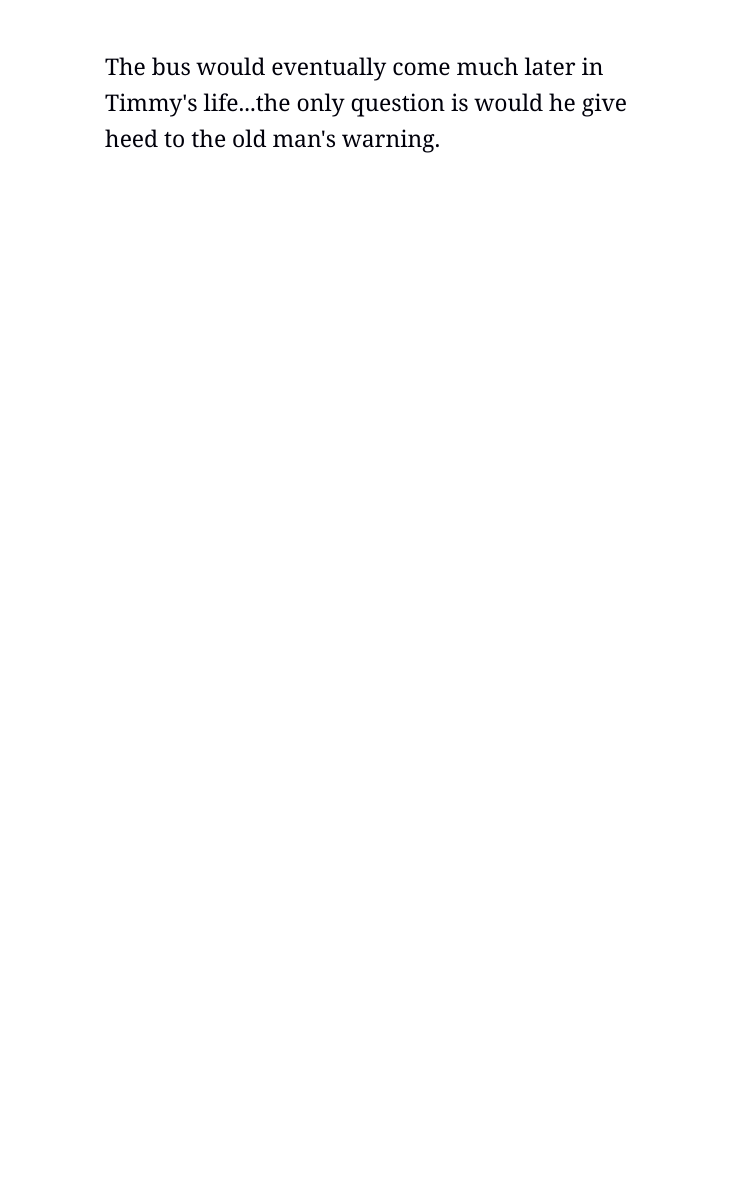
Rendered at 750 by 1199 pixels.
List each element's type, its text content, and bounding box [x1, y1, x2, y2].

text The bus would eventually come much later in Timmy's life...the only question is would he give heed to the old man's warning. [105, 51, 645, 154]
